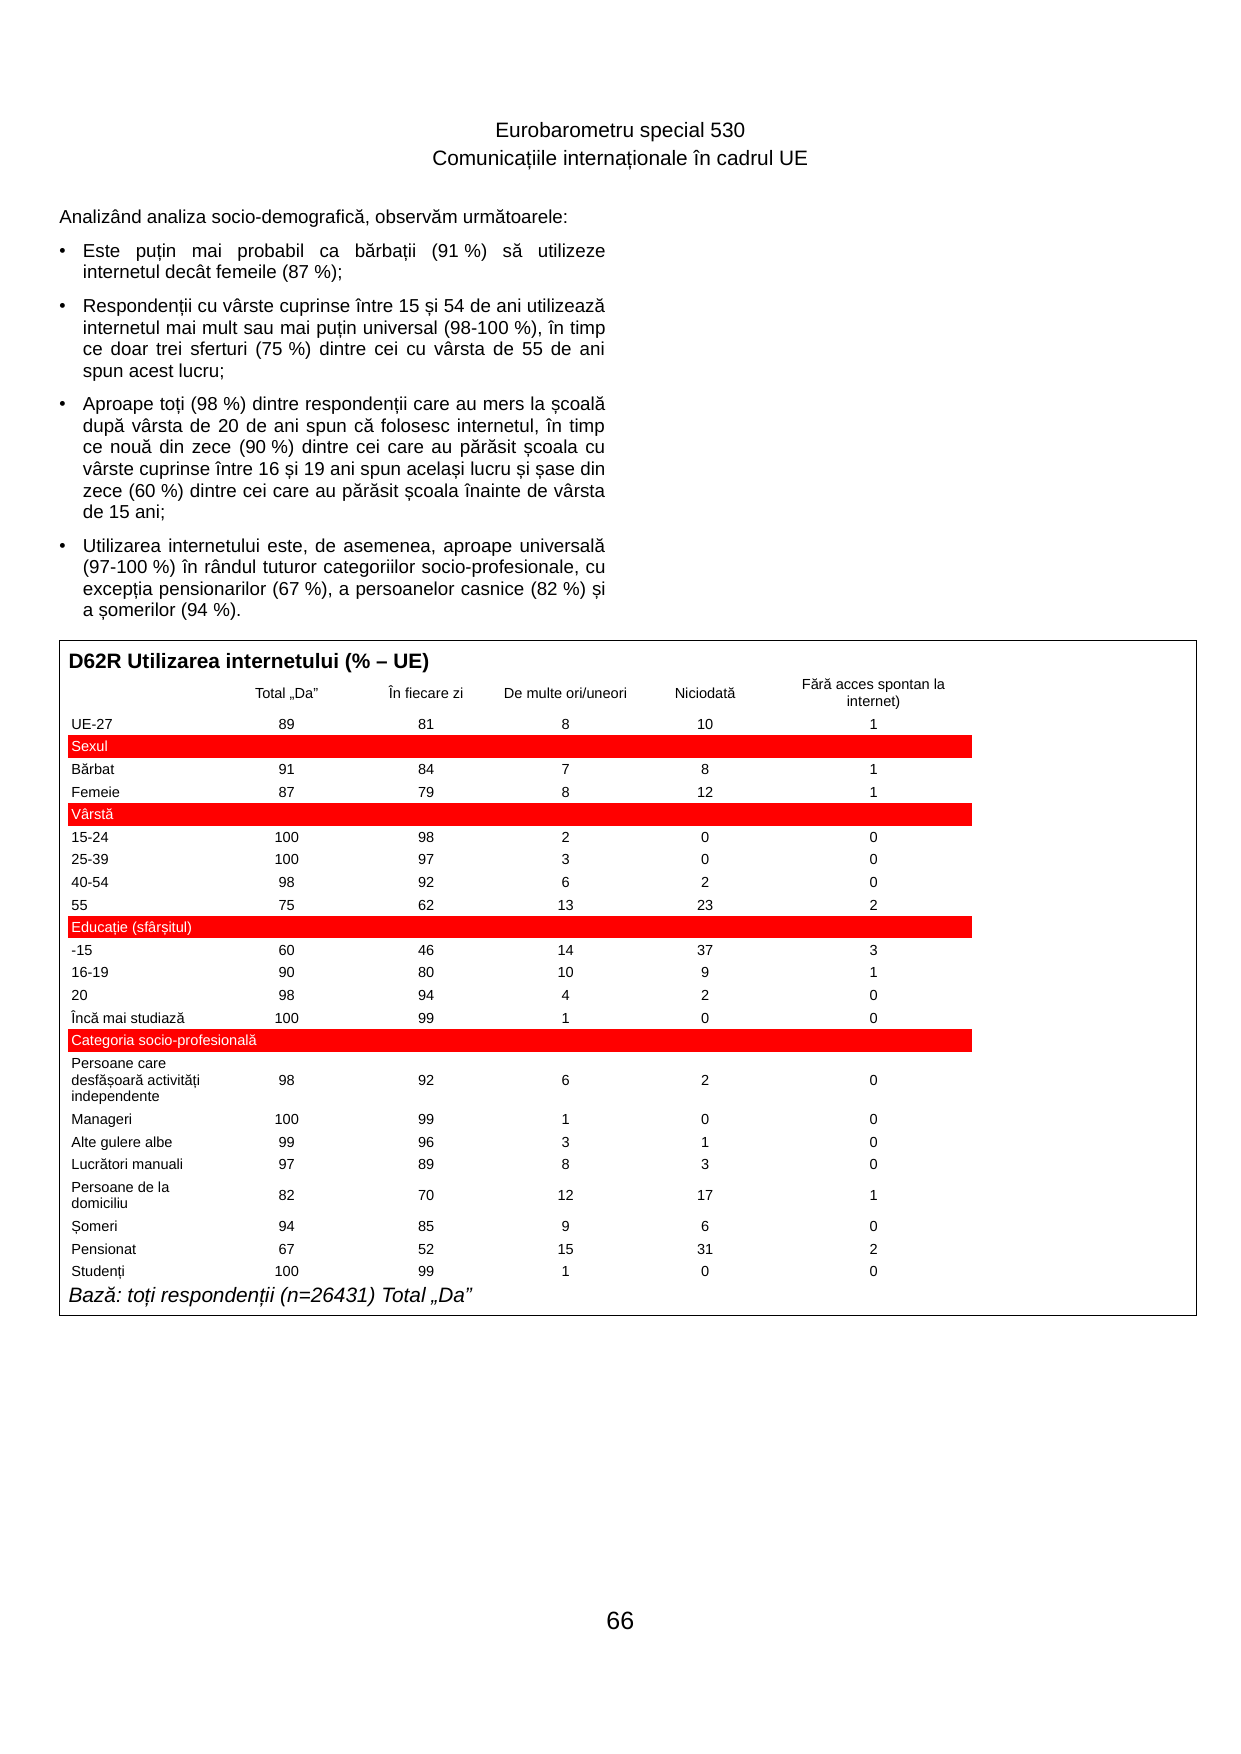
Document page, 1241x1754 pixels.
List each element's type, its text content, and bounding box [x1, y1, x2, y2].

table_cell 1 [496, 1108, 635, 1130]
table_cell 15-24 [68, 826, 217, 848]
table_cell Bărbat [68, 758, 217, 780]
table_cell 10 [496, 961, 635, 984]
table_cell 23 [635, 893, 774, 916]
table_cell 60 [217, 939, 356, 961]
table_cell 70 [356, 1176, 496, 1215]
table_cell 46 [356, 939, 496, 961]
table_cell 25-39 [68, 848, 217, 871]
table_cell 0 [775, 1006, 972, 1029]
table_cell 55 [68, 893, 217, 916]
table_cell 79 [356, 780, 496, 803]
text D62R Utilizarea internetului (% – UE) [68, 649, 1187, 673]
table_cell Educație (sfârșitul) [68, 916, 972, 938]
table_cell 99 [356, 1260, 496, 1283]
table_cell 31 [635, 1238, 774, 1260]
table_cell 100 [217, 848, 356, 871]
table_cell 20 [68, 984, 217, 1006]
table_cell 10 [635, 713, 774, 735]
table_cell Sexul [68, 735, 972, 758]
table_cell Categoria socio-profesională [68, 1029, 972, 1052]
table_cell 0 [775, 1260, 972, 1283]
table_cell 100 [217, 1108, 356, 1130]
table_cell 2 [496, 826, 635, 848]
table_cell 12 [496, 1176, 635, 1215]
table_cell 81 [356, 713, 496, 735]
table_cell 6 [496, 1052, 635, 1108]
table_cell 0 [775, 1108, 972, 1130]
table_cell 98 [356, 826, 496, 848]
table_cell 99 [217, 1130, 356, 1153]
table_cell Pensionat [68, 1238, 217, 1260]
table_cell 96 [356, 1130, 496, 1153]
table_header De multe ori/uneori [496, 673, 635, 712]
table_cell 12 [635, 780, 774, 803]
table_cell 1 [635, 1130, 774, 1153]
table_cell 40-54 [68, 871, 217, 893]
table_cell 0 [775, 1215, 972, 1237]
text Analizând analiza socio-demografică, observăm următoarele: [59, 206, 605, 228]
table_cell 67 [217, 1238, 356, 1260]
table_cell Vârstă [68, 803, 972, 826]
table_cell Persoane care desfășoară activități independente [68, 1052, 217, 1108]
table_cell 84 [356, 758, 496, 780]
table_cell 94 [217, 1215, 356, 1237]
table_cell 17 [635, 1176, 774, 1215]
table_cell 0 [635, 1108, 774, 1130]
table_cell 1 [775, 1176, 972, 1215]
table_cell 100 [217, 1260, 356, 1283]
table_cell 8 [635, 758, 774, 780]
table_cell 4 [496, 984, 635, 1006]
table_cell 16-19 [68, 961, 217, 984]
table_cell 85 [356, 1215, 496, 1237]
table_cell Alte gulere albe [68, 1130, 217, 1153]
table_cell 75 [217, 893, 356, 916]
table_cell 2 [635, 1052, 774, 1108]
table_cell 6 [635, 1215, 774, 1237]
list Utilizarea internetului este, de asemenea, aproape universală (97-100 %) în rândul tuturor categoriilor socio-profesionale, cu excepția pensionarilor (67 %), a persoanelor casnice (82 %) și a șomerilor (94 %). [59, 534, 605, 621]
table_header Niciodată [635, 673, 774, 712]
table_cell 1 [775, 713, 972, 735]
table_cell 0 [775, 1153, 972, 1176]
table_cell 92 [356, 871, 496, 893]
table_cell 2 [635, 871, 774, 893]
table_header [68, 673, 217, 712]
table_cell 9 [635, 961, 774, 984]
table_header Fără acces spontan la internet) [775, 673, 972, 712]
table_cell 3 [496, 848, 635, 871]
table_cell 94 [356, 984, 496, 1006]
table_cell 2 [775, 1238, 972, 1260]
table_cell 8 [496, 780, 635, 803]
table_cell 3 [775, 939, 972, 961]
table_cell 89 [356, 1153, 496, 1176]
table_cell 37 [635, 939, 774, 961]
table_cell 0 [635, 1006, 774, 1029]
table_cell 92 [356, 1052, 496, 1108]
table_cell 8 [496, 1153, 635, 1176]
table_cell 90 [217, 961, 356, 984]
table_cell 14 [496, 939, 635, 961]
list Respondenții cu vârste cuprinse între 15 și 54 de ani utilizează internetul mai mult sau mai puțin universal (98-100 %), în timp ce doar trei sferturi (75 %) dintre cei cu vârsta de 55 de ani spun acest lucru; [59, 295, 605, 381]
table_cell 0 [635, 848, 774, 871]
table_cell 0 [635, 1260, 774, 1283]
table_cell 13 [496, 893, 635, 916]
table_cell 100 [217, 1006, 356, 1029]
table_cell 1 [775, 780, 972, 803]
table_cell 2 [775, 893, 972, 916]
table_cell 0 [775, 848, 972, 871]
table_cell 80 [356, 961, 496, 984]
table_cell 9 [496, 1215, 635, 1237]
table_cell 7 [496, 758, 635, 780]
table_cell Femeie [68, 780, 217, 803]
table_cell 0 [775, 984, 972, 1006]
list Este puțin mai probabil ca bărbații (91 %) să utilizeze internetul decât femeile (87 %); [59, 240, 605, 283]
table_cell 0 [775, 1052, 972, 1108]
table_cell 99 [356, 1006, 496, 1029]
table_cell 6 [496, 871, 635, 893]
table_cell Șomeri [68, 1215, 217, 1237]
table_cell Manageri [68, 1108, 217, 1130]
table_cell 1 [496, 1260, 635, 1283]
table_cell 1 [496, 1006, 635, 1029]
table_cell Încă mai studiază [68, 1006, 217, 1029]
table_cell 0 [775, 826, 972, 848]
table_header În fiecare zi [356, 673, 496, 712]
table_cell 3 [496, 1130, 635, 1153]
table_cell Lucrători manuali [68, 1153, 217, 1176]
table_cell 97 [356, 848, 496, 871]
table_cell 98 [217, 871, 356, 893]
table_cell 8 [496, 713, 635, 735]
table_cell 2 [635, 984, 774, 1006]
table_cell 98 [217, 984, 356, 1006]
table_cell 0 [775, 871, 972, 893]
table_cell 97 [217, 1153, 356, 1176]
table_cell 100 [217, 826, 356, 848]
table_cell 0 [775, 1130, 972, 1153]
table_cell 3 [635, 1153, 774, 1176]
table_cell UE-27 [68, 713, 217, 735]
table_cell 91 [217, 758, 356, 780]
table_cell 1 [775, 758, 972, 780]
table_cell Persoane de la domiciliu [68, 1176, 217, 1215]
table_cell 15 [496, 1238, 635, 1260]
list Aproape toți (98 %) dintre respondenții care au mers la școală după vârsta de 20 de ani spun că folosesc internetul, în timp ce nouă din zece (90 %) dintre cei care au părăsit școala cu vârste cuprinse între 16 și 19 ani spun același lucru și șase din zece (60 %) dintre cei care au părăsit școala înainte de vârsta de 15 ani; [59, 393, 605, 522]
table_cell 98 [217, 1052, 356, 1108]
table_cell 52 [356, 1238, 496, 1260]
table_cell 99 [356, 1108, 496, 1130]
table_cell 87 [217, 780, 356, 803]
table_cell -15 [68, 939, 217, 961]
table_cell 89 [217, 713, 356, 735]
table_cell Studenți [68, 1260, 217, 1283]
table_cell 1 [775, 961, 972, 984]
table_header Total „Da” [217, 673, 356, 712]
table_cell 62 [356, 893, 496, 916]
table_cell 0 [635, 826, 774, 848]
table_cell 82 [217, 1176, 356, 1215]
text Bază: toți respondenții (n=26431) Total „Da” [68, 1283, 1187, 1307]
